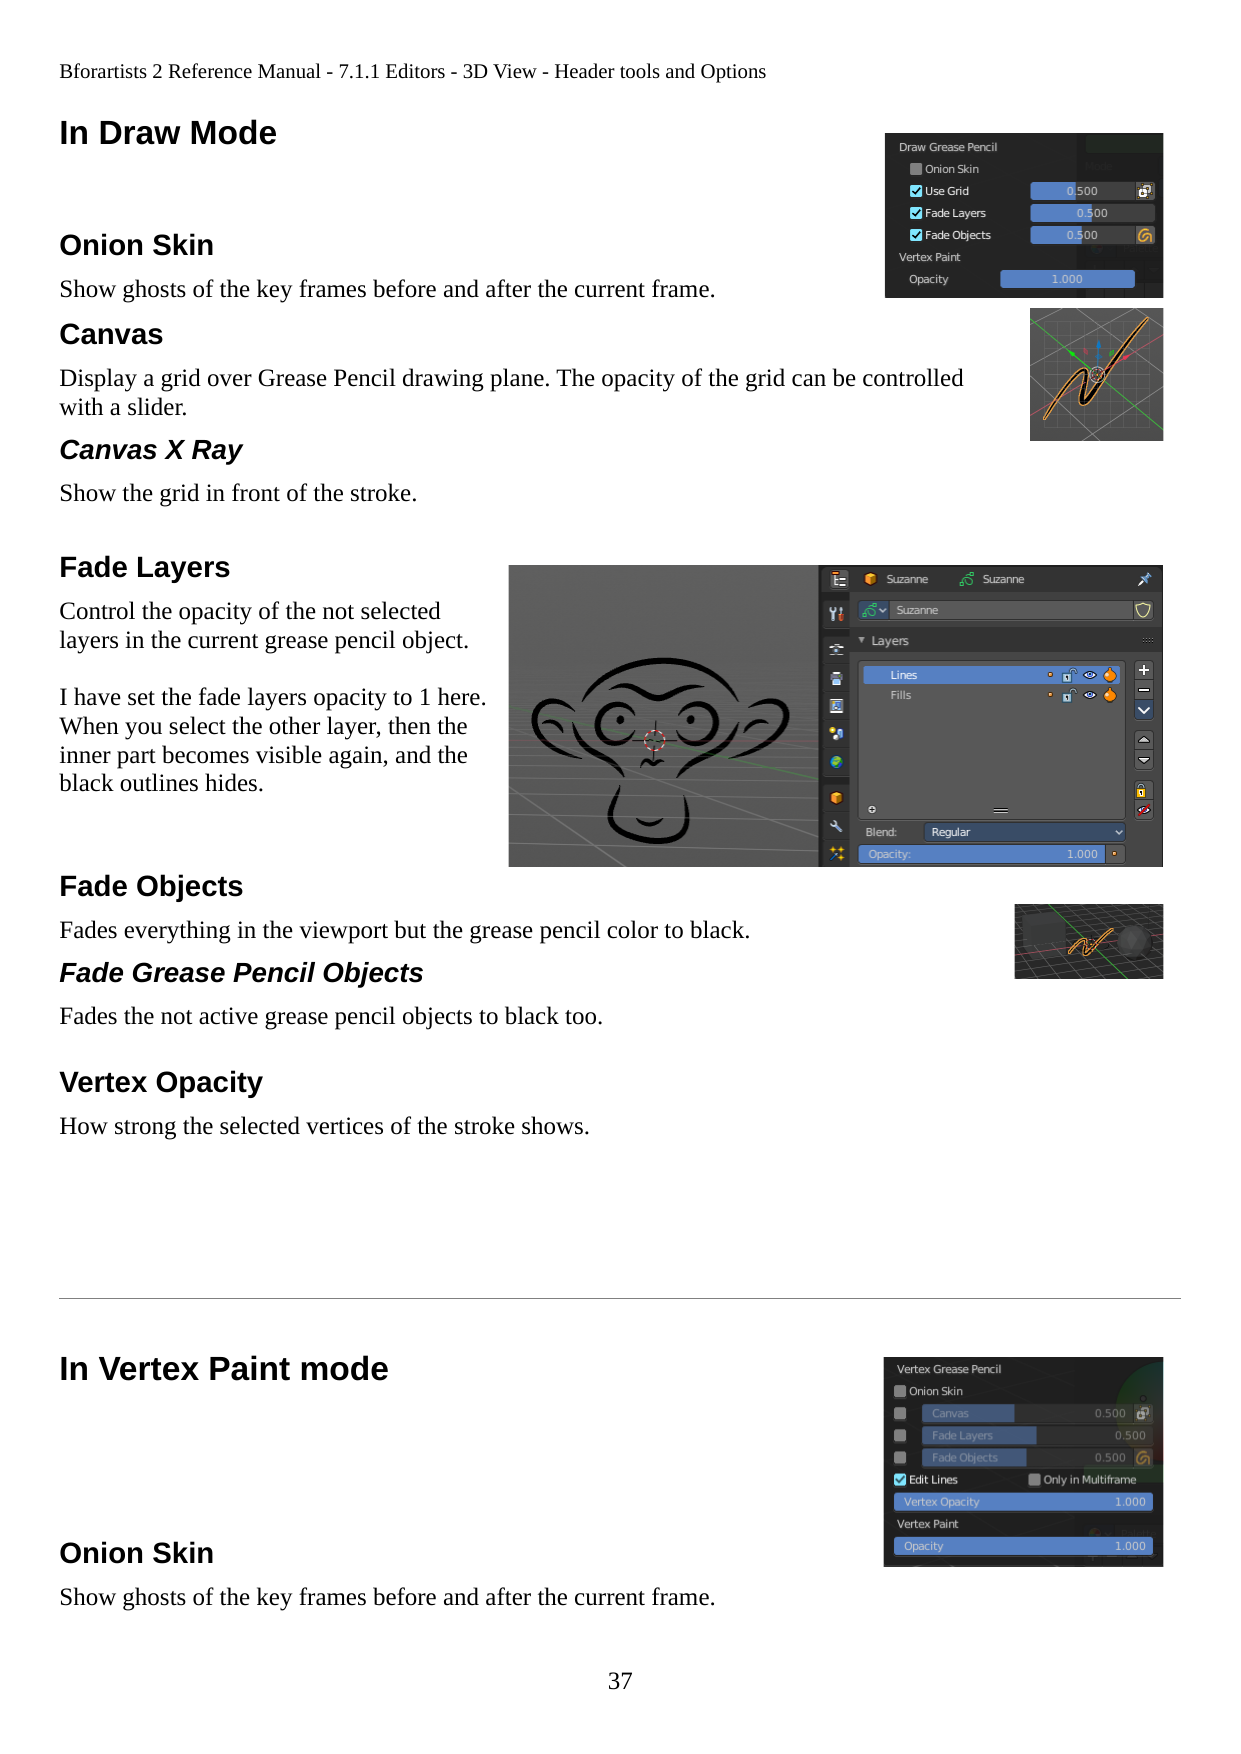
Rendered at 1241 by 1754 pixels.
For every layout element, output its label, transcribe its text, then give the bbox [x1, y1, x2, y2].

text Fades everything in the viewport but the grease pencil color to black. [59, 916, 1014, 944]
subtitle In Draw Mode [59, 113, 1181, 151]
text Show ghosts of the key frames before and after the current frame. [59, 274, 1181, 302]
subtitle Onion Skin [59, 227, 884, 261]
picture [1014, 904, 1164, 979]
subtitle Onion Skin [59, 1536, 1181, 1570]
subtitle [1164, 227, 1181, 261]
subtitle Vertex Opacity [59, 1065, 1181, 1098]
subtitle [1164, 317, 1181, 351]
text I have set the fade layers opacity to 1 here. When you select the other layer, then the inner part becomes visible again, and the black outlines hides. [59, 682, 508, 797]
text How strong the selected vertices of the stroke shows. [59, 1111, 1181, 1140]
picture [1030, 308, 1164, 441]
picture [508, 565, 1164, 867]
text Show the grid in front of the stroke. [59, 478, 1181, 506]
text Display a grid over Grease Pencil drawing plane. The opacity of the grid can be controlled with a slider. [59, 363, 1030, 421]
text Show ghosts of the key frames before and after the current frame. [59, 1582, 1181, 1611]
subtitle Fade Grease Pencil Objects [59, 957, 1181, 989]
subtitle Fade Objects [59, 869, 1181, 903]
subtitle Fade Layers [59, 550, 1181, 583]
subtitle Canvas X Ray [59, 433, 1181, 465]
picture [883, 1357, 1164, 1567]
picture [884, 133, 1164, 298]
text Control the opacity of the not selected layers in the current grease pencil object. [59, 596, 508, 653]
text Fades the not active grease pencil objects to black too. [59, 1001, 1181, 1030]
subtitle Canvas [59, 317, 1030, 351]
subtitle In Vertex Paint mode [59, 1348, 1181, 1387]
